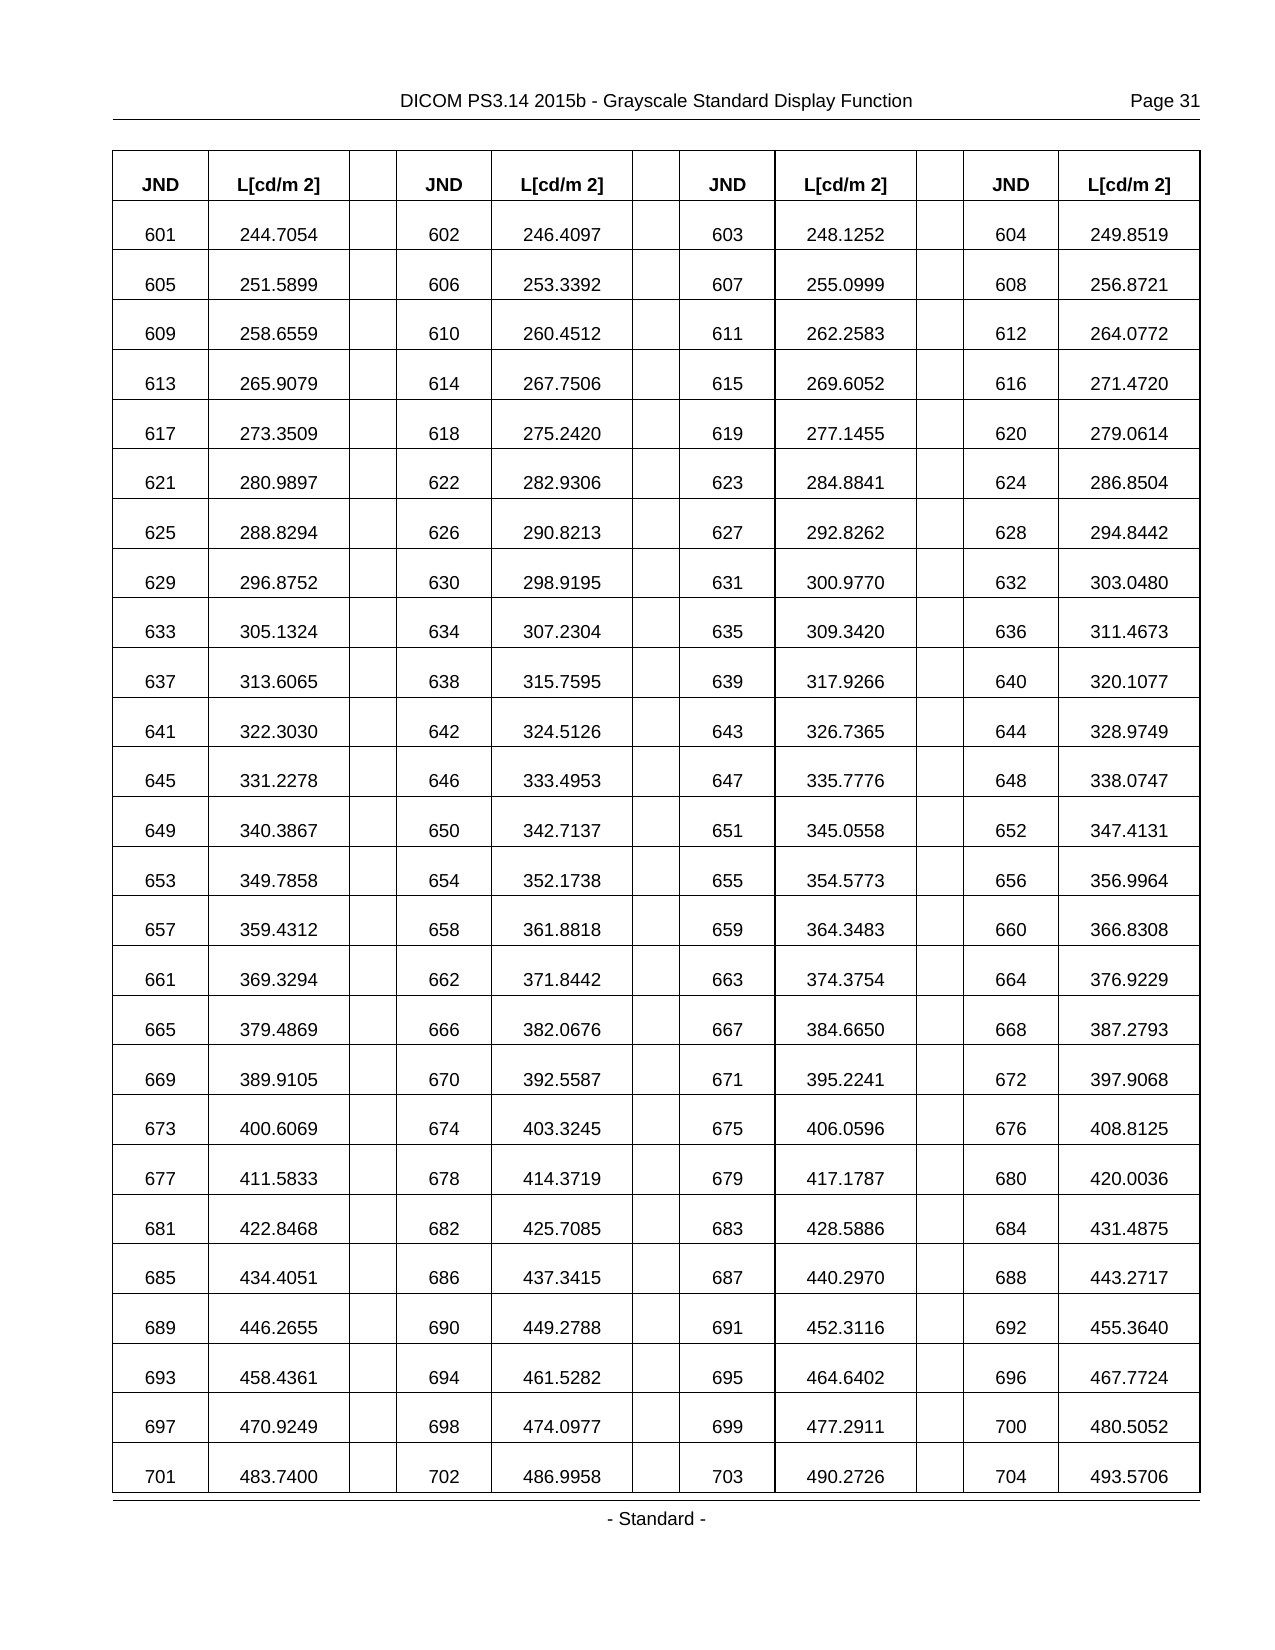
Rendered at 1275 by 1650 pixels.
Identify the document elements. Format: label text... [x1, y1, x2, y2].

table_cell 253.3392 [492, 250, 632, 299]
table_cell 653 [113, 847, 208, 895]
table_cell [350, 1195, 396, 1243]
table_cell [917, 1393, 963, 1442]
table_cell 658 [397, 896, 491, 945]
table_cell [350, 1095, 396, 1144]
table_cell 246.4097 [492, 201, 632, 249]
table_cell 631 [680, 549, 774, 597]
table_cell 625 [113, 499, 208, 547]
table_cell [917, 648, 963, 697]
table_cell 486.9958 [492, 1443, 632, 1492]
table_cell 422.8468 [209, 1195, 349, 1243]
table_cell 467.7724 [1059, 1344, 1199, 1392]
table_cell 331.2278 [209, 747, 349, 796]
table_cell 300.9770 [776, 549, 916, 597]
table_cell 676 [964, 1095, 1058, 1144]
table_cell 624 [964, 449, 1058, 498]
table_cell 612 [964, 300, 1058, 349]
table_cell [633, 1393, 679, 1442]
table_cell 629 [113, 549, 208, 597]
table_cell 296.8752 [209, 549, 349, 597]
table_cell 630 [397, 549, 491, 597]
table_cell 642 [397, 698, 491, 746]
table_cell 704 [964, 1443, 1058, 1492]
table_cell 677 [113, 1145, 208, 1193]
table_header [633, 151, 679, 200]
table_cell 698 [397, 1393, 491, 1442]
table_cell 366.8308 [1059, 896, 1199, 945]
table_cell [917, 300, 963, 349]
table_cell [633, 1145, 679, 1193]
table_cell 322.3030 [209, 698, 349, 746]
table_cell 292.8262 [776, 499, 916, 547]
table_cell 345.0558 [776, 797, 916, 846]
table_cell 256.8721 [1059, 250, 1199, 299]
table_cell 675 [680, 1095, 774, 1144]
table_cell 446.2655 [209, 1294, 349, 1342]
table_cell 359.4312 [209, 896, 349, 945]
table_cell 662 [397, 946, 491, 995]
table_cell 668 [964, 996, 1058, 1044]
table_cell 480.5052 [1059, 1393, 1199, 1442]
table_cell [633, 1045, 679, 1094]
table_cell 632 [964, 549, 1058, 597]
table_cell [917, 747, 963, 796]
table_cell 338.0747 [1059, 747, 1199, 796]
table_cell 298.9195 [492, 549, 632, 597]
table_cell [633, 598, 679, 647]
table_cell 379.4869 [209, 996, 349, 1044]
table_cell 694 [397, 1344, 491, 1392]
table_cell 623 [680, 449, 774, 498]
table_cell 617 [113, 400, 208, 448]
table_cell 455.3640 [1059, 1294, 1199, 1342]
table_cell 697 [113, 1393, 208, 1442]
table_cell 411.5833 [209, 1145, 349, 1193]
table_cell 641 [113, 698, 208, 746]
table_cell 277.1455 [776, 400, 916, 448]
table_cell 267.7506 [492, 350, 632, 398]
table_cell 645 [113, 747, 208, 796]
table_cell 657 [113, 896, 208, 945]
table_header L[cd/m 2] [492, 151, 632, 200]
table_cell [633, 1244, 679, 1293]
table_cell 627 [680, 499, 774, 547]
table_cell 695 [680, 1344, 774, 1392]
table_cell 656 [964, 847, 1058, 895]
table_cell 288.8294 [209, 499, 349, 547]
table_cell 342.7137 [492, 797, 632, 846]
table_cell [917, 201, 963, 249]
table_cell 699 [680, 1393, 774, 1442]
table_cell 670 [397, 1045, 491, 1094]
table_cell [633, 499, 679, 547]
table_cell [917, 797, 963, 846]
table_cell 369.3294 [209, 946, 349, 995]
table_cell 674 [397, 1095, 491, 1144]
table_cell 601 [113, 201, 208, 249]
table_cell 610 [397, 300, 491, 349]
table_cell 659 [680, 896, 774, 945]
table_cell 701 [113, 1443, 208, 1492]
table_cell [633, 698, 679, 746]
table_cell 280.9897 [209, 449, 349, 498]
table_cell 384.6650 [776, 996, 916, 1044]
table_cell 615 [680, 350, 774, 398]
table_cell 663 [680, 946, 774, 995]
table_header [917, 151, 963, 200]
table_cell 614 [397, 350, 491, 398]
table_cell 640 [964, 648, 1058, 697]
table_cell 244.7054 [209, 201, 349, 249]
table_cell [350, 598, 396, 647]
table_cell [633, 747, 679, 796]
table_cell [633, 1344, 679, 1392]
table_cell 294.8442 [1059, 499, 1199, 547]
table_cell [917, 400, 963, 448]
table_cell 655 [680, 847, 774, 895]
table_cell [633, 996, 679, 1044]
table_cell 667 [680, 996, 774, 1044]
table_cell 376.9229 [1059, 946, 1199, 995]
table_cell 688 [964, 1244, 1058, 1293]
table_cell [350, 896, 396, 945]
table_cell 313.6065 [209, 648, 349, 697]
table_cell [633, 449, 679, 498]
table_cell [917, 598, 963, 647]
table_cell [350, 847, 396, 895]
table_cell 669 [113, 1045, 208, 1094]
table_cell 703 [680, 1443, 774, 1492]
table_cell 654 [397, 847, 491, 895]
table_cell 638 [397, 648, 491, 697]
table_cell 397.9068 [1059, 1045, 1199, 1094]
table_cell 382.0676 [492, 996, 632, 1044]
table_cell 673 [113, 1095, 208, 1144]
table_cell 646 [397, 747, 491, 796]
table_cell 602 [397, 201, 491, 249]
table_cell 326.7365 [776, 698, 916, 746]
table_cell 395.2241 [776, 1045, 916, 1094]
table_header L[cd/m 2] [776, 151, 916, 200]
table_cell [350, 698, 396, 746]
table_cell 356.9964 [1059, 847, 1199, 895]
table_cell [633, 300, 679, 349]
table_cell [917, 1095, 963, 1144]
table_cell [917, 549, 963, 597]
table_cell 666 [397, 996, 491, 1044]
table_cell [633, 400, 679, 448]
table_cell [350, 797, 396, 846]
table_cell 273.3509 [209, 400, 349, 448]
table_cell 685 [113, 1244, 208, 1293]
table_cell 650 [397, 797, 491, 846]
table_cell 361.8818 [492, 896, 632, 945]
table_cell [350, 1244, 396, 1293]
table_cell [917, 1195, 963, 1243]
table_cell 693 [113, 1344, 208, 1392]
table_cell [350, 400, 396, 448]
table_cell 606 [397, 250, 491, 299]
table_cell 324.5126 [492, 698, 632, 746]
table_cell [350, 300, 396, 349]
table_cell 414.3719 [492, 1145, 632, 1193]
table_cell [917, 250, 963, 299]
table_cell 464.6402 [776, 1344, 916, 1392]
table_cell 680 [964, 1145, 1058, 1193]
table_cell [350, 1393, 396, 1442]
table_header JND [113, 151, 208, 200]
table_cell 626 [397, 499, 491, 547]
table_header JND [397, 151, 491, 200]
table_cell 284.8841 [776, 449, 916, 498]
table_cell 613 [113, 350, 208, 398]
table_cell 309.3420 [776, 598, 916, 647]
table_cell [350, 747, 396, 796]
table_header [350, 151, 396, 200]
table_cell 686 [397, 1244, 491, 1293]
table_cell [633, 201, 679, 249]
table_cell [350, 1294, 396, 1342]
table_cell 279.0614 [1059, 400, 1199, 448]
table_cell 605 [113, 250, 208, 299]
table_cell 271.4720 [1059, 350, 1199, 398]
table_cell [633, 1294, 679, 1342]
table_cell [917, 1244, 963, 1293]
table_cell 262.2583 [776, 300, 916, 349]
table_cell 403.3245 [492, 1095, 632, 1144]
table_cell 392.5587 [492, 1045, 632, 1094]
table_cell 621 [113, 449, 208, 498]
table_cell [350, 549, 396, 597]
table_cell 604 [964, 201, 1058, 249]
table_cell 335.7776 [776, 747, 916, 796]
table_cell 660 [964, 896, 1058, 945]
table_cell 684 [964, 1195, 1058, 1243]
table_cell 340.3867 [209, 797, 349, 846]
table_cell 622 [397, 449, 491, 498]
table_cell 619 [680, 400, 774, 448]
table_cell 425.7085 [492, 1195, 632, 1243]
table_cell 452.3116 [776, 1294, 916, 1342]
table_cell 437.3415 [492, 1244, 632, 1293]
table_cell 691 [680, 1294, 774, 1342]
table_cell 608 [964, 250, 1058, 299]
table_cell 672 [964, 1045, 1058, 1094]
table_cell 683 [680, 1195, 774, 1243]
table_cell 628 [964, 499, 1058, 547]
table_cell 347.4131 [1059, 797, 1199, 846]
table_cell 349.7858 [209, 847, 349, 895]
table_cell 633 [113, 598, 208, 647]
table_cell [917, 449, 963, 498]
table_cell 408.8125 [1059, 1095, 1199, 1144]
table_cell [350, 946, 396, 995]
table_cell [917, 996, 963, 1044]
table_cell 690 [397, 1294, 491, 1342]
table_cell 470.9249 [209, 1393, 349, 1442]
table_cell [350, 1045, 396, 1094]
table_cell [350, 1443, 396, 1492]
table_cell [350, 648, 396, 697]
table_cell [350, 350, 396, 398]
table_cell 477.2911 [776, 1393, 916, 1442]
table_cell [917, 1145, 963, 1193]
table_cell 689 [113, 1294, 208, 1342]
table_cell 275.2420 [492, 400, 632, 448]
table_cell 635 [680, 598, 774, 647]
table_cell [633, 946, 679, 995]
table_cell 290.8213 [492, 499, 632, 547]
table_cell 311.4673 [1059, 598, 1199, 647]
table_cell 320.1077 [1059, 648, 1199, 697]
table_cell 682 [397, 1195, 491, 1243]
table_cell [350, 1145, 396, 1193]
table_cell [633, 847, 679, 895]
table_cell [917, 698, 963, 746]
table_cell [633, 1095, 679, 1144]
table_cell [917, 847, 963, 895]
table_cell 305.1324 [209, 598, 349, 647]
table_cell [917, 1045, 963, 1094]
table_cell [350, 201, 396, 249]
table_cell 644 [964, 698, 1058, 746]
table_cell [917, 499, 963, 547]
table_cell 671 [680, 1045, 774, 1094]
table_cell 636 [964, 598, 1058, 647]
table_cell 258.6559 [209, 300, 349, 349]
table_cell 652 [964, 797, 1058, 846]
table_cell 483.7400 [209, 1443, 349, 1492]
table_cell 702 [397, 1443, 491, 1492]
table_cell 458.4361 [209, 1344, 349, 1392]
table_cell 251.5899 [209, 250, 349, 299]
table_cell 333.4953 [492, 747, 632, 796]
table_cell 417.1787 [776, 1145, 916, 1193]
table_cell 400.6069 [209, 1095, 349, 1144]
table_cell 286.8504 [1059, 449, 1199, 498]
table_header JND [964, 151, 1058, 200]
table_cell 661 [113, 946, 208, 995]
table_cell 493.5706 [1059, 1443, 1199, 1492]
table_cell 389.9105 [209, 1045, 349, 1094]
table_cell 692 [964, 1294, 1058, 1342]
table_cell 255.0999 [776, 250, 916, 299]
table_cell 303.0480 [1059, 549, 1199, 597]
table_cell [917, 1443, 963, 1492]
table_cell 354.5773 [776, 847, 916, 895]
table_cell 428.5886 [776, 1195, 916, 1243]
table_cell 307.2304 [492, 598, 632, 647]
table_cell 664 [964, 946, 1058, 995]
table_cell 678 [397, 1145, 491, 1193]
table_cell 643 [680, 698, 774, 746]
table_cell 449.2788 [492, 1294, 632, 1342]
table_cell 352.1738 [492, 847, 632, 895]
table_cell 603 [680, 201, 774, 249]
table_cell 634 [397, 598, 491, 647]
table_cell 328.9749 [1059, 698, 1199, 746]
table_header L[cd/m 2] [209, 151, 349, 200]
table_cell 647 [680, 747, 774, 796]
table_cell [633, 896, 679, 945]
table_cell 265.9079 [209, 350, 349, 398]
table_cell 315.7595 [492, 648, 632, 697]
table_cell 665 [113, 996, 208, 1044]
table_cell 420.0036 [1059, 1145, 1199, 1193]
table_cell [350, 996, 396, 1044]
table_cell 679 [680, 1145, 774, 1193]
table_cell [350, 449, 396, 498]
table_cell 649 [113, 797, 208, 846]
table_cell 434.4051 [209, 1244, 349, 1293]
table_cell 607 [680, 250, 774, 299]
table_cell 490.2726 [776, 1443, 916, 1492]
table_cell 616 [964, 350, 1058, 398]
table_cell [917, 896, 963, 945]
table_header L[cd/m 2] [1059, 151, 1199, 200]
table_cell [917, 1294, 963, 1342]
table_cell 387.2793 [1059, 996, 1199, 1044]
table_cell 317.9266 [776, 648, 916, 697]
table_cell 651 [680, 797, 774, 846]
table_cell 443.2717 [1059, 1244, 1199, 1293]
table_cell 248.1252 [776, 201, 916, 249]
table_cell 269.6052 [776, 350, 916, 398]
table_cell 700 [964, 1393, 1058, 1442]
table_cell [633, 1443, 679, 1492]
table_cell 474.0977 [492, 1393, 632, 1442]
table_cell 371.8442 [492, 946, 632, 995]
table_cell 696 [964, 1344, 1058, 1392]
table_cell 461.5282 [492, 1344, 632, 1392]
table_cell [633, 797, 679, 846]
table_cell 374.3754 [776, 946, 916, 995]
table_cell [917, 1344, 963, 1392]
table_cell 406.0596 [776, 1095, 916, 1144]
table_cell [917, 946, 963, 995]
table_cell 639 [680, 648, 774, 697]
table_cell 620 [964, 400, 1058, 448]
table_cell [633, 648, 679, 697]
table_cell 687 [680, 1244, 774, 1293]
table_cell [350, 250, 396, 299]
table_cell [350, 1344, 396, 1392]
table_cell [633, 549, 679, 597]
table_cell 264.0772 [1059, 300, 1199, 349]
table_cell 637 [113, 648, 208, 697]
table_header JND [680, 151, 774, 200]
table_cell 648 [964, 747, 1058, 796]
table_cell [633, 350, 679, 398]
table_cell [917, 350, 963, 398]
table_cell 611 [680, 300, 774, 349]
table_cell 364.3483 [776, 896, 916, 945]
table_cell 260.4512 [492, 300, 632, 349]
table_cell 282.9306 [492, 449, 632, 498]
table_cell [633, 250, 679, 299]
table_cell 618 [397, 400, 491, 448]
table_cell 609 [113, 300, 208, 349]
table_cell 681 [113, 1195, 208, 1243]
table_cell 431.4875 [1059, 1195, 1199, 1243]
table_cell 440.2970 [776, 1244, 916, 1293]
table_cell 249.8519 [1059, 201, 1199, 249]
table_cell [350, 499, 396, 547]
table_cell [633, 1195, 679, 1243]
